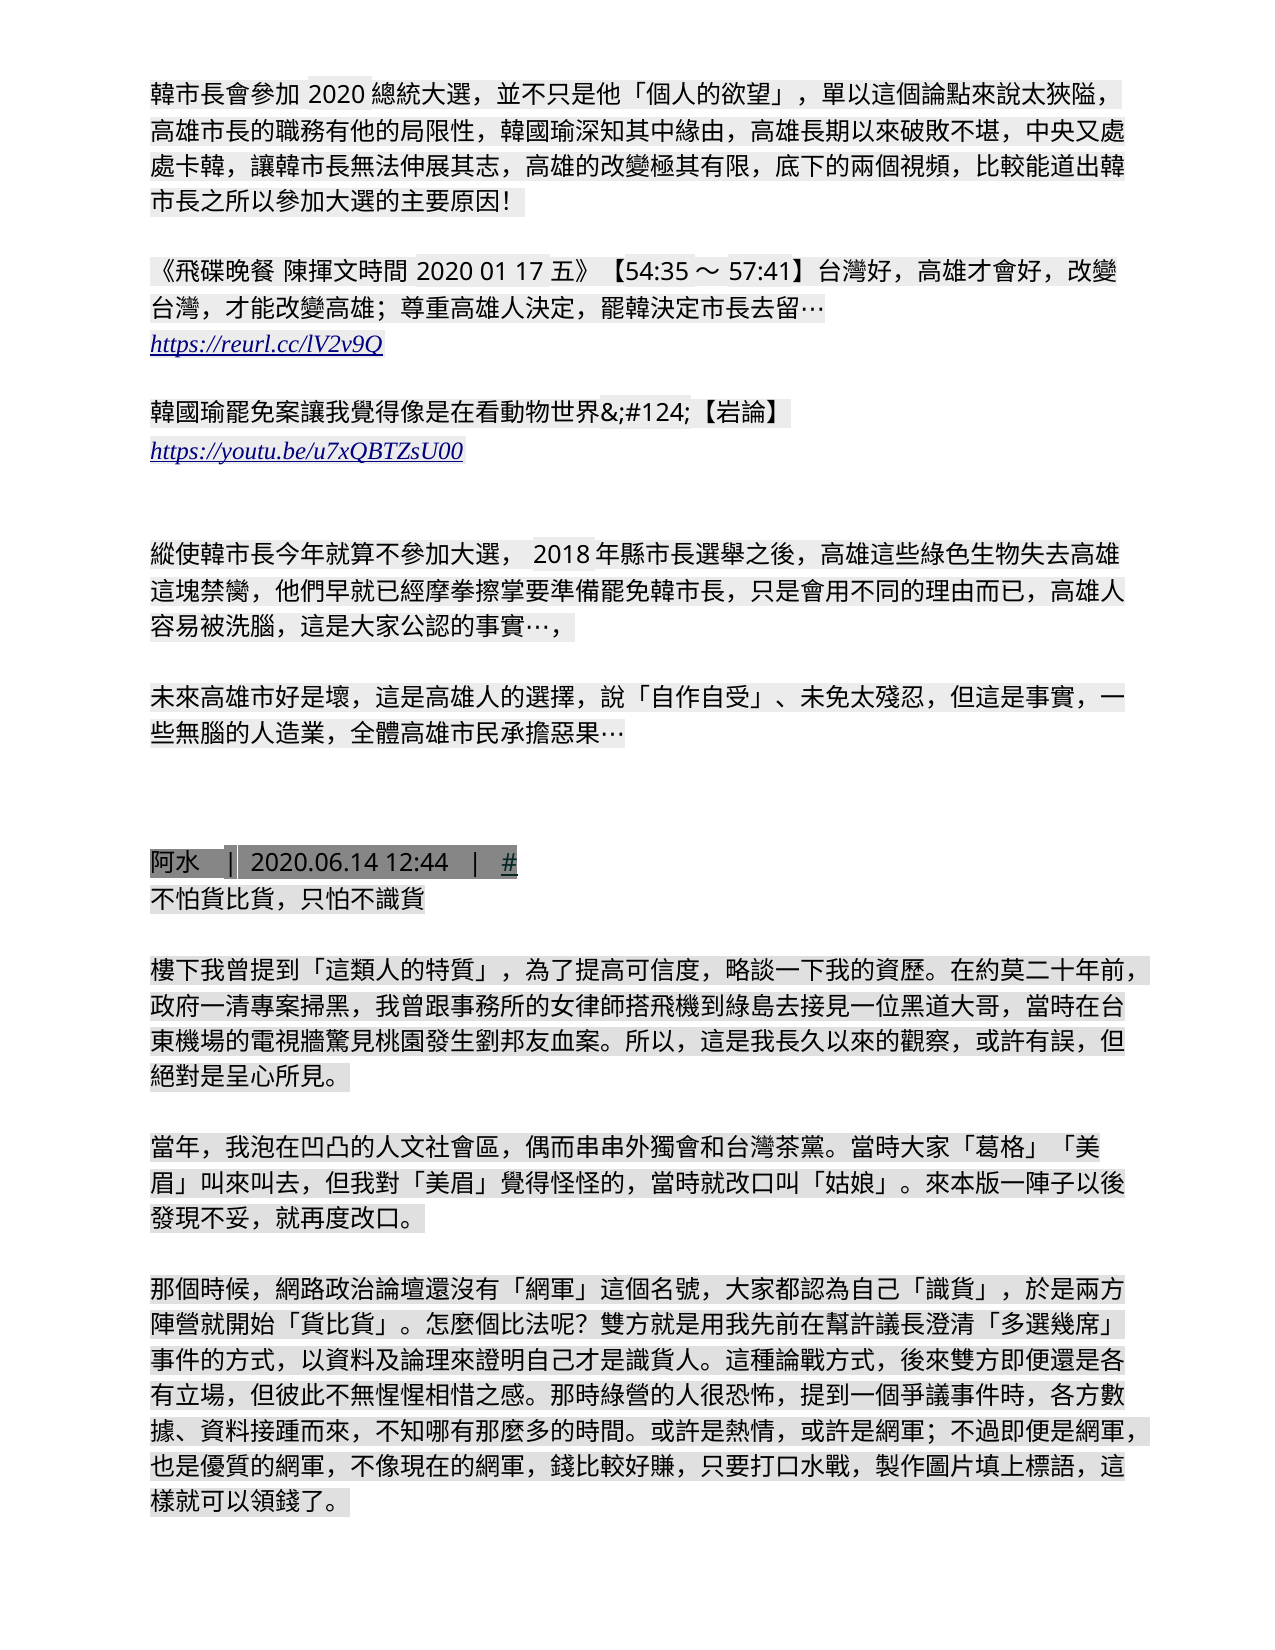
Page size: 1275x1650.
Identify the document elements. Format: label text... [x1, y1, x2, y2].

text 不怕貨比貨，只怕不識貨 樓下我曾提到「這類人的特質」，為了提高可信度，略談一下我的資歷。在約莫二十年前，政府一清專案掃黑，我曾跟事務所的女律師搭飛機到綠島去接見一位黑道大哥，當時在台東機場的電視牆驚見桃園發生劉邦友血案。所以，這是我長久以來的觀察，或許有誤，但絕對是呈心所見。 當年，我泡在凹凸的人文社會區，偶而串串外獨會和台灣茶黨。當時大家「葛格」「美眉」叫來叫去，但我對「美眉」覺得怪怪的，當時就改口叫「姑娘」。來本版一陣子以後發現不妥，就再度改口。 那個時候，網路政治論壇還沒有「網軍」這個名號，大家都認為自己「識貨」，於是兩方陣營就開始「貨比貨」。怎麼個比法呢？雙方就是用我先前在幫許議長澄清「多選幾席」事件的方式，以資料及論理來證明自己才是識貨人。這種論戰方式，後來雙方即便還是各有立場，但彼此不無惺惺相惜之感。那時綠營的人很恐怖，提到一個爭議事件時，各方數據、資料接踵而來，不知哪有那麼多的時間。或許是熱情，或許是網軍；不過即便是網軍，也是優質的網軍，不像現在的網軍，錢比較好賺，只要打口水戰，製作圖片填上標語，這樣就可以領錢了。 [150, 879, 1125, 1552]
text 阿水 | 2020.06.14 12:44 | # [150, 844, 1125, 879]
text 韓市長會參加 2020 總統大選，並不只是他「個人的欲望」，單以這個論點來說太狹隘，高雄市長的職務有他的局限性，韓國瑜深知其中緣由，高雄長期以來破敗不堪，中央又處處卡韓，讓韓市長無法伸展其志，高雄的改變極其有限，底下的兩個視頻，比較能道出韓市長之所以參加大選的主要原因！ 《飛碟晚餐 陳揮文時間 2020 01 17 五》【54:35 ～ 57:41】台灣好，高雄才會好，改變台灣，才能改變高雄；尊重高雄人決定，罷韓決定市長去留⋯ https://reurl.cc/lV2v9Q 韓國瑜罷免案讓我覺得像是在看動物世界&;#124;【岩論】 https://youtu.be/u7xQBTZsU00 縱使韓市長今年就算不參加大選， 2018年縣市長選舉之後，高雄這些綠色生物失去高雄這塊禁臠，他們早就已經摩拳擦掌要準備罷免韓市長，只是會用不同的理由而已，高雄人容易被洗腦，這是大家公認的事實⋯， 未來高雄市好是壞，這是高雄人的選擇，說「自作自受」、未免太殘忍，但這是事實，一些無腦的人造業，全體高雄市民承擔惡果⋯ [150, 75, 1125, 819]
